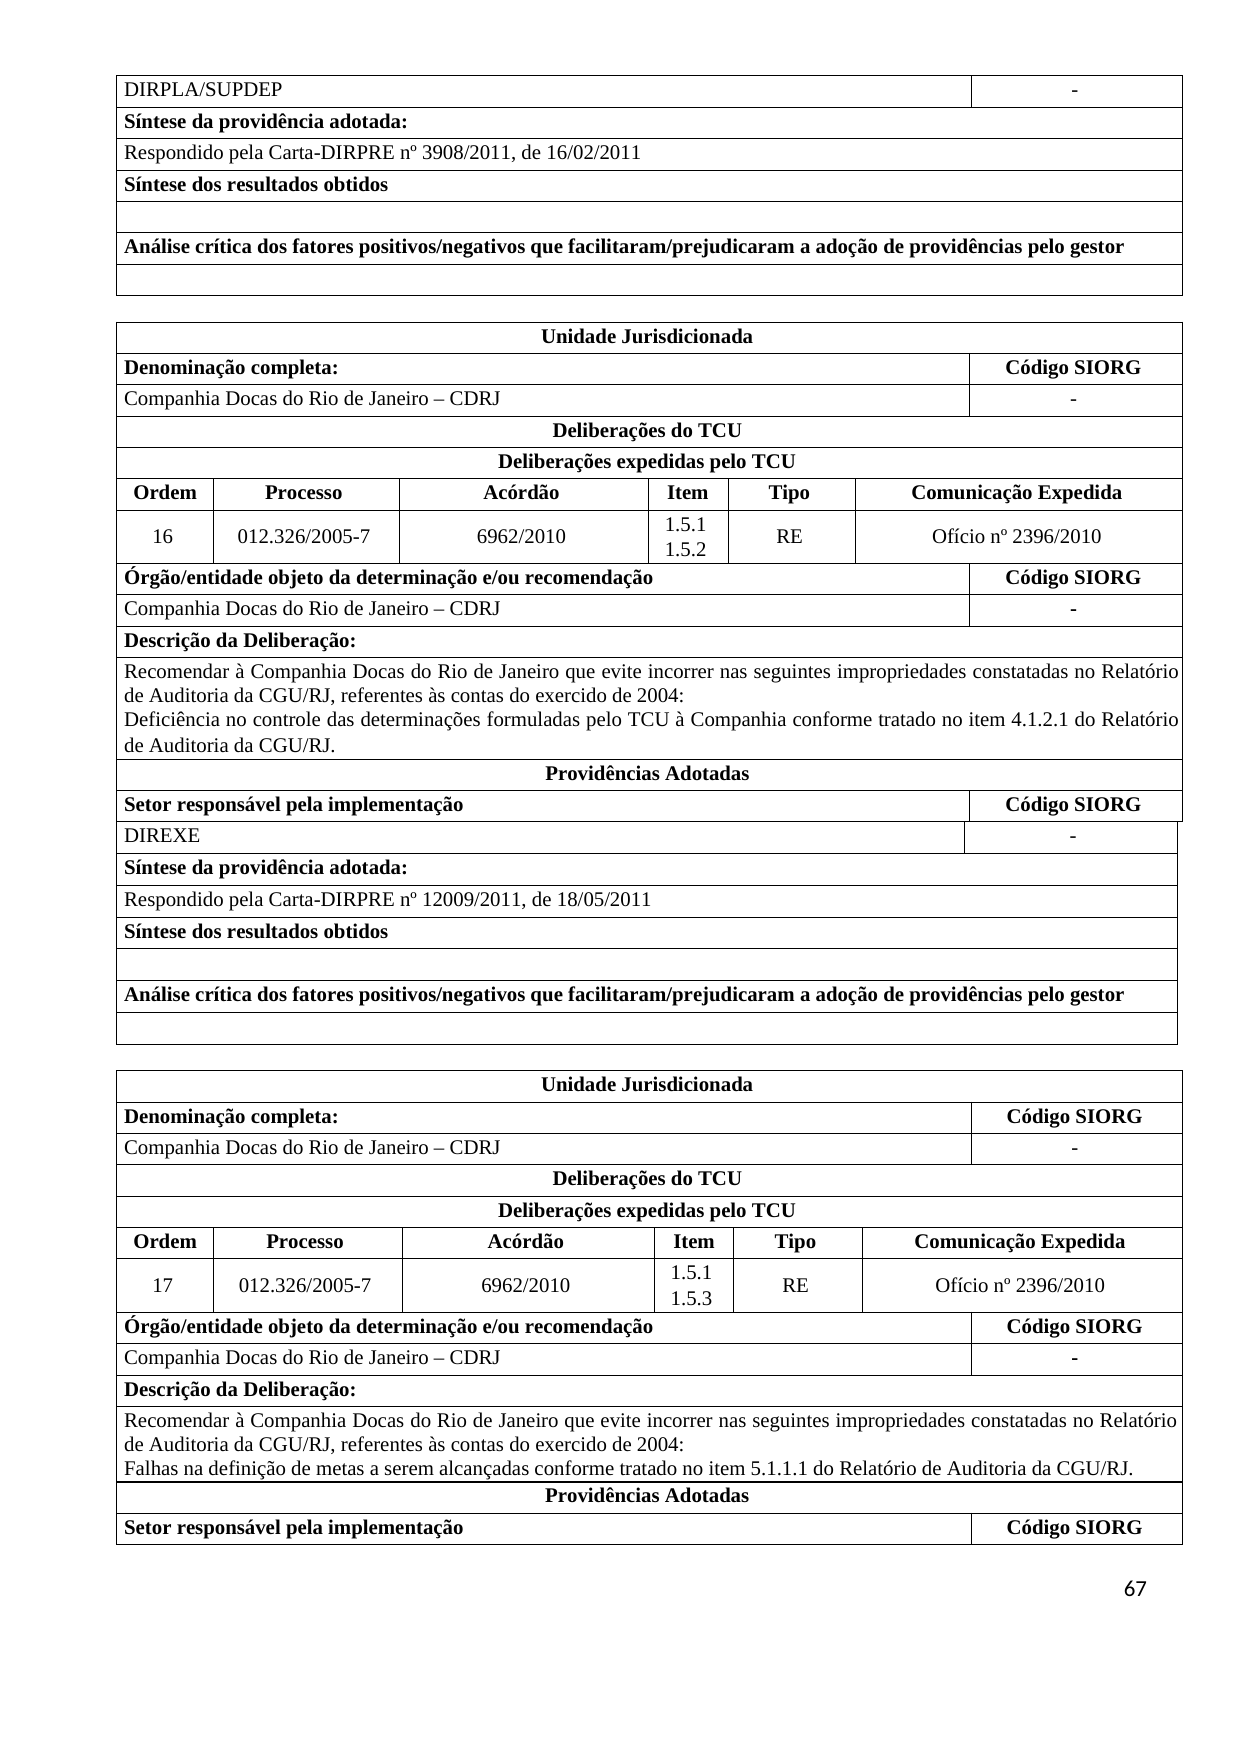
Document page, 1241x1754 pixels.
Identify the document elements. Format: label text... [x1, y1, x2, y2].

table_cell Código SIORG [970, 791, 1182, 821]
table_cell - [972, 1134, 1182, 1164]
table_cell Denominação completa: [117, 1103, 971, 1133]
table_cell Companhia Docas do Rio de Janeiro – CDRJ [117, 595, 969, 626]
table_cell DIRPLA/SUPDEP [117, 76, 971, 107]
table_cell Recomendar à Companhia Docas do Rio de Janeiro que evite incorrer nas seguintes impropriedades constatadas no Relatório de Auditoria da CGU/RJ, referentes às contas do exercido de 2004: Deficiência no controle das determinações formuladas pelo TCU à Companhia conforme tratado no item 4.1.2.1 do Relatório de Auditoria da CGU/RJ. [117, 658, 1182, 759]
table_cell Companhia Docas do Rio de Janeiro – CDRJ [117, 1134, 971, 1164]
table_cell Órgão/entidade objeto da determinação e/ou recomendação [117, 564, 969, 594]
table_cell Comunicação Expedida [863, 1228, 1182, 1258]
table_cell [1178, 1012, 1183, 1044]
table_cell Descrição da Deliberação: [117, 1376, 1182, 1406]
table_cell - [970, 595, 1182, 626]
table_cell Comunicação Expedida [856, 479, 1182, 509]
table_cell Companhia Docas do Rio de Janeiro – CDRJ [117, 1344, 971, 1374]
table_cell Código SIORG [972, 1514, 1182, 1544]
table_cell [1178, 853, 1183, 885]
table_cell Código SIORG [970, 354, 1182, 384]
table_cell Companhia Docas do Rio de Janeiro – CDRJ [117, 385, 969, 416]
table_cell 012.326/2005-7 [214, 1259, 402, 1312]
table_cell 6962/2010 [403, 1259, 654, 1312]
table_cell Ordem [117, 1228, 213, 1258]
table_cell Respondido pela Carta-DIRPRE nº 12009/2011, de 18/05/2011 [117, 886, 1177, 917]
table_cell Tipo [734, 1228, 862, 1258]
table_cell 6962/2010 [400, 511, 648, 563]
table_cell Item [649, 479, 728, 509]
table_cell Respondido pela Carta-DIRPRE nº 3908/2011, de 16/02/2011 [117, 139, 1182, 169]
table_cell - [972, 76, 1182, 107]
table_cell [117, 949, 1177, 980]
table_cell Acórdão [403, 1228, 654, 1258]
table_cell Descrição da Deliberação: [117, 627, 1182, 657]
table_cell [1178, 917, 1183, 948]
table_cell Ordem [117, 479, 213, 509]
table_cell Providências Adotadas [117, 760, 1182, 790]
table_cell Processo [214, 479, 399, 509]
table_cell Processo [214, 1228, 402, 1258]
table_cell [117, 202, 1182, 232]
table_header Unidade Jurisdicionada [117, 323, 1182, 353]
table_cell Acórdão [400, 479, 648, 509]
table_cell Análise crítica dos fatores positivos/negativos que facilitaram/prejudicaram a adoção de providências pelo gestor [117, 981, 1177, 1012]
table_cell Item [655, 1228, 733, 1258]
table_cell Deliberações do TCU [117, 417, 1182, 447]
table_cell - [970, 385, 1182, 416]
table_cell Ofício nº 2396/2010 [856, 511, 1182, 563]
table_cell Síntese dos resultados obtidos [117, 918, 1177, 948]
table_cell [1178, 948, 1183, 980]
table_cell [1178, 822, 1183, 853]
table_cell Setor responsável pela implementação [117, 791, 969, 821]
table_cell - [965, 822, 1177, 853]
table_cell [1178, 980, 1183, 1012]
table_cell Código SIORG [970, 564, 1182, 594]
table_cell RE [734, 1259, 862, 1312]
table_cell Análise crítica dos fatores positivos/negativos que facilitaram/prejudicaram a adoção de providências pelo gestor [117, 233, 1182, 263]
table_cell Síntese da providência adotada: [117, 108, 1182, 138]
table_cell Recomendar à Companhia Docas do Rio de Janeiro que evite incorrer nas seguintes impropriedades constatadas no Relatório de Auditoria da CGU/RJ, referentes às contas do exercido de 2004: Falhas na definição de metas a serem alcançadas conforme tratado no item 5.1.1.1 do Relatório de Auditoria da CGU/RJ. [117, 1407, 1182, 1481]
table_cell Providências Adotadas [117, 1483, 1182, 1513]
table_cell 1.5.1 1.5.3 [655, 1259, 733, 1312]
table_cell Deliberações do TCU [117, 1165, 1182, 1196]
table_cell [117, 265, 1182, 295]
table_cell 1.5.1 1.5.2 [649, 511, 728, 563]
table_cell Síntese da providência adotada: [117, 854, 1177, 885]
table_cell Tipo [729, 479, 855, 509]
table_cell Setor responsável pela implementação [117, 1514, 971, 1544]
table_cell Deliberações expedidas pelo TCU [117, 448, 1182, 478]
table_cell RE [729, 511, 855, 563]
table_header Unidade Jurisdicionada [117, 1071, 1182, 1102]
table_cell Código SIORG [972, 1103, 1182, 1133]
table_cell - [972, 1344, 1182, 1374]
table_cell Ofício nº 2396/2010 [863, 1259, 1182, 1312]
table_cell Código SIORG [972, 1313, 1182, 1343]
table_cell DIREXE [117, 822, 964, 853]
table_cell 012.326/2005-7 [214, 511, 399, 563]
table_cell Deliberações expedidas pelo TCU [117, 1197, 1182, 1227]
table_cell Síntese dos resultados obtidos [117, 171, 1182, 201]
table_cell 17 [117, 1259, 213, 1312]
table_cell Denominação completa: [117, 354, 969, 384]
table_cell [117, 1013, 1177, 1044]
table_cell Órgão/entidade objeto da determinação e/ou recomendação [117, 1313, 971, 1343]
table_cell [1178, 885, 1183, 917]
table_cell 16 [117, 511, 213, 563]
